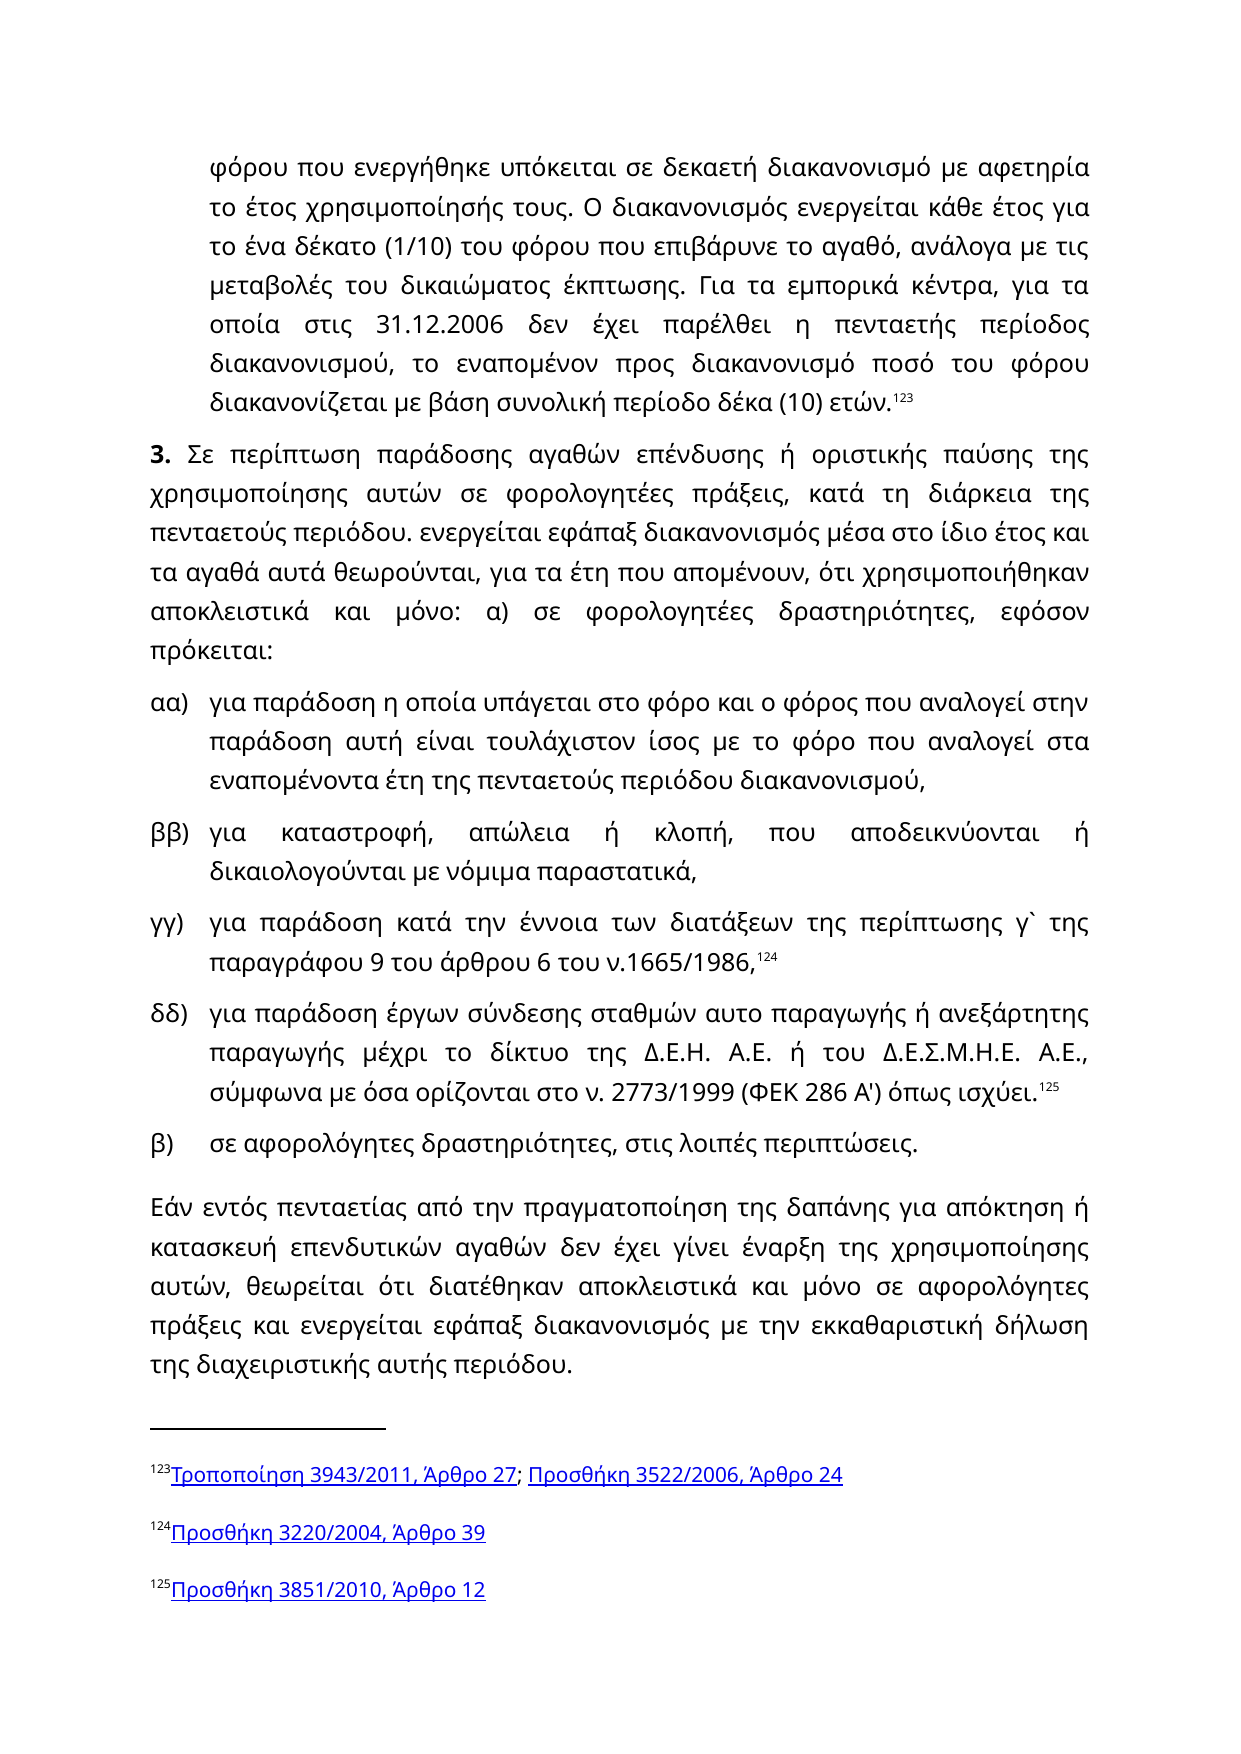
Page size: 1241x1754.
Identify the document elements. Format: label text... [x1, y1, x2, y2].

text Προσθήκη 3220/2004, Άρθρο 39 [150, 1518, 1090, 1546]
list δδ) για παράδοση έργων σύνδεσης σταθμών αυτο παραγωγής ή ανεξάρτητης παραγωγής μέχρι το δίκτυο της Δ.Ε.Η. Α.Ε. ή του Δ.Ε.Σ.Μ.Η.Ε. Α.Ε., σύμφωνα με όσα ορίζονται στο ν. 2773/1999 (ΦΕΚ 286 Α') όπως ισχύει. [150, 996, 1090, 1108]
text Προσθήκη 3851/2010, Άρθρο 12 [150, 1576, 1090, 1604]
list αα) για παράδοση η οποία υπάγεται στο φόρο και ο φόρος που αναλογεί στην παράδοση αυτή είναι τουλάχιστον ίσος με το φόρο που αναλογεί στα εναπομένοντα έτη της πενταετούς περιόδου διακανονισμού, [150, 684, 1090, 797]
list ββ) για καταστροφή, απώλεια ή κλοπή, που αποδεικνύονται ή δικαιολογούνται με νόμιμα παραστατικά, [150, 814, 1090, 887]
text Εάν εντός πενταετίας από την πραγματοποίηση της δαπάνης για απόκτηση ή κατασκευή επενδυτικών αγαθών δεν έχει γίνει έναρξη της χρησιμοποίησης αυτών, θεωρείται ότι διατέθηκαν αποκλειστικά και μόνο σε αφορολόγητες πράξεις και ενεργείται εφάπαξ διακανονισμός με την εκκαθαριστική δήλωση της διαχειριστικής αυτής περιόδου. [150, 1190, 1090, 1381]
list β) σε αφορολόγητες δραστηριότητες, στις λοιπές περιπτώσεις. [150, 1126, 1090, 1160]
text 3. Σε περίπτωση παράδοσης αγαθών επένδυσης ή οριστικής παύσης της χρησιμοποίησης αυτών σε φορολογητέες πράξεις, κατά τη διάρκεια της πενταετούς περιόδου. ενεργείται εφάπαξ διακανονισμός μέσα στο ίδιο έτος και τα αγαθά αυτά θεωρούνται, για τα έτη που απομένουν, ότι χρησιμοποιήθηκαν αποκλειστικά και μόνο: α) σε φορολογητέες δραστηριότητες, εφόσον πρόκειται: [150, 437, 1090, 667]
list φόρου που ενεργήθηκε υπόκειται σε δεκαετή διακανονισμό με αφετηρία το έτος χρησιμοποίησής τους. Ο διακανονισμός ενεργείται κάθε έτος για το ένα δέκατο (1/10) του φόρου που επιβάρυνε το αγαθό, ανάλογα με τις μεταβολές του δικαιώματος έκπτωσης. Για τα εμπορικά κέντρα, για τα οποία στις 31.12.2006 δεν έχει παρέλθει η πενταετής περίοδος διακανονισμού, το εναπομένον προς διακανονισμό ποσό του φόρου διακανονίζεται με βάση συνολική περίοδο δέκα (10) ετών. [150, 150, 1090, 419]
list γγ) για παράδοση κατά την έννοια των διατάξεων της περίπτωσης γ` της παραγράφου 9 του άρθρου 6 του ν.1665/1986, [150, 905, 1090, 978]
text Τροποποίηση 3943/2011, Άρθρο 27; Προσθήκη 3522/2006, Άρθρο 24 [150, 1460, 1090, 1489]
